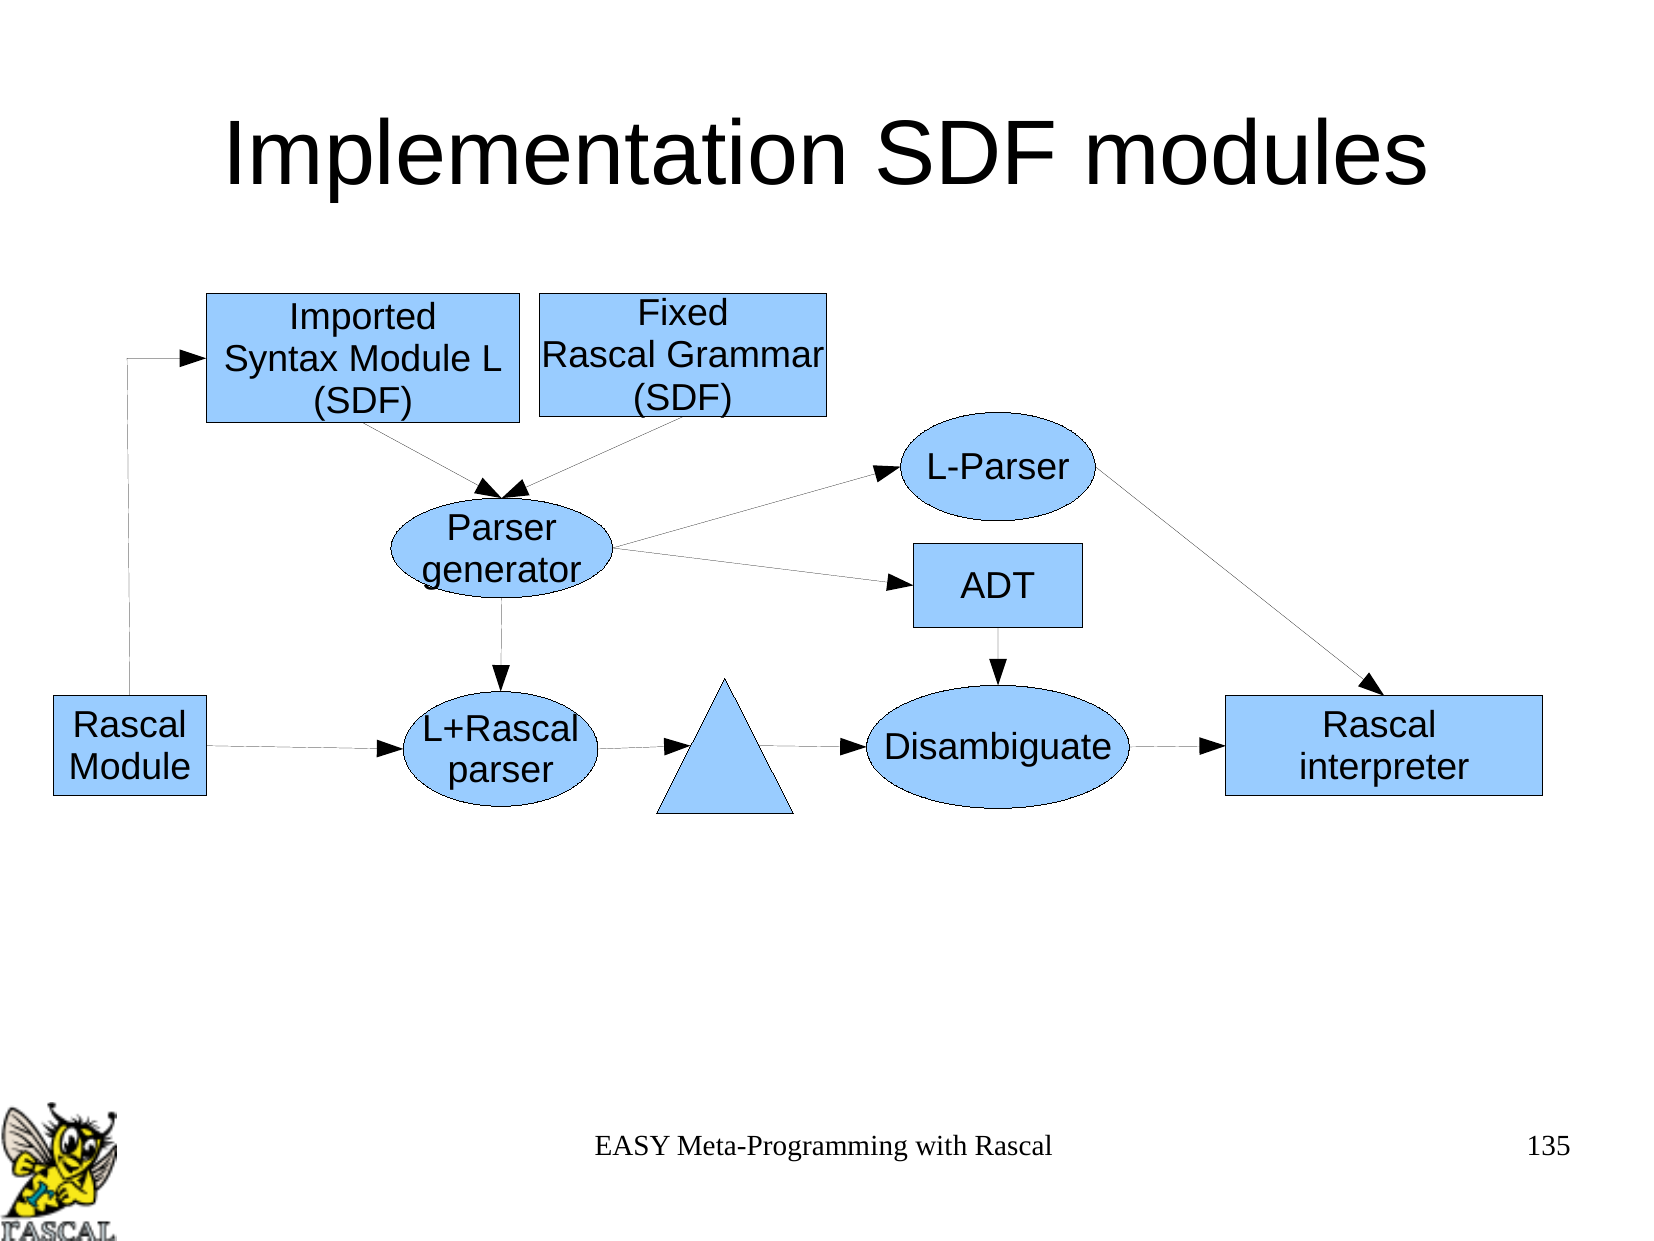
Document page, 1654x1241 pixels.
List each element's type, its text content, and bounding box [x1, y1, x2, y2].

text_box L-Parser [900, 412, 1096, 521]
text_box Rascal interpreter [1225, 695, 1543, 796]
text_box Parser generator [390, 498, 613, 598]
text_box ADT [913, 543, 1083, 628]
picture [0, 1102, 117, 1241]
text_box L+Rascal parser [403, 691, 598, 807]
text_box Rascal Module [53, 695, 207, 796]
title Implementation SDF modules [82, 49, 1571, 257]
text_box [656, 678, 794, 814]
text_box Fixed Rascal Grammar (SDF) [539, 293, 827, 417]
text_box Disambiguate [866, 685, 1130, 809]
text_box Imported Syntax Module L (SDF) [206, 293, 520, 423]
